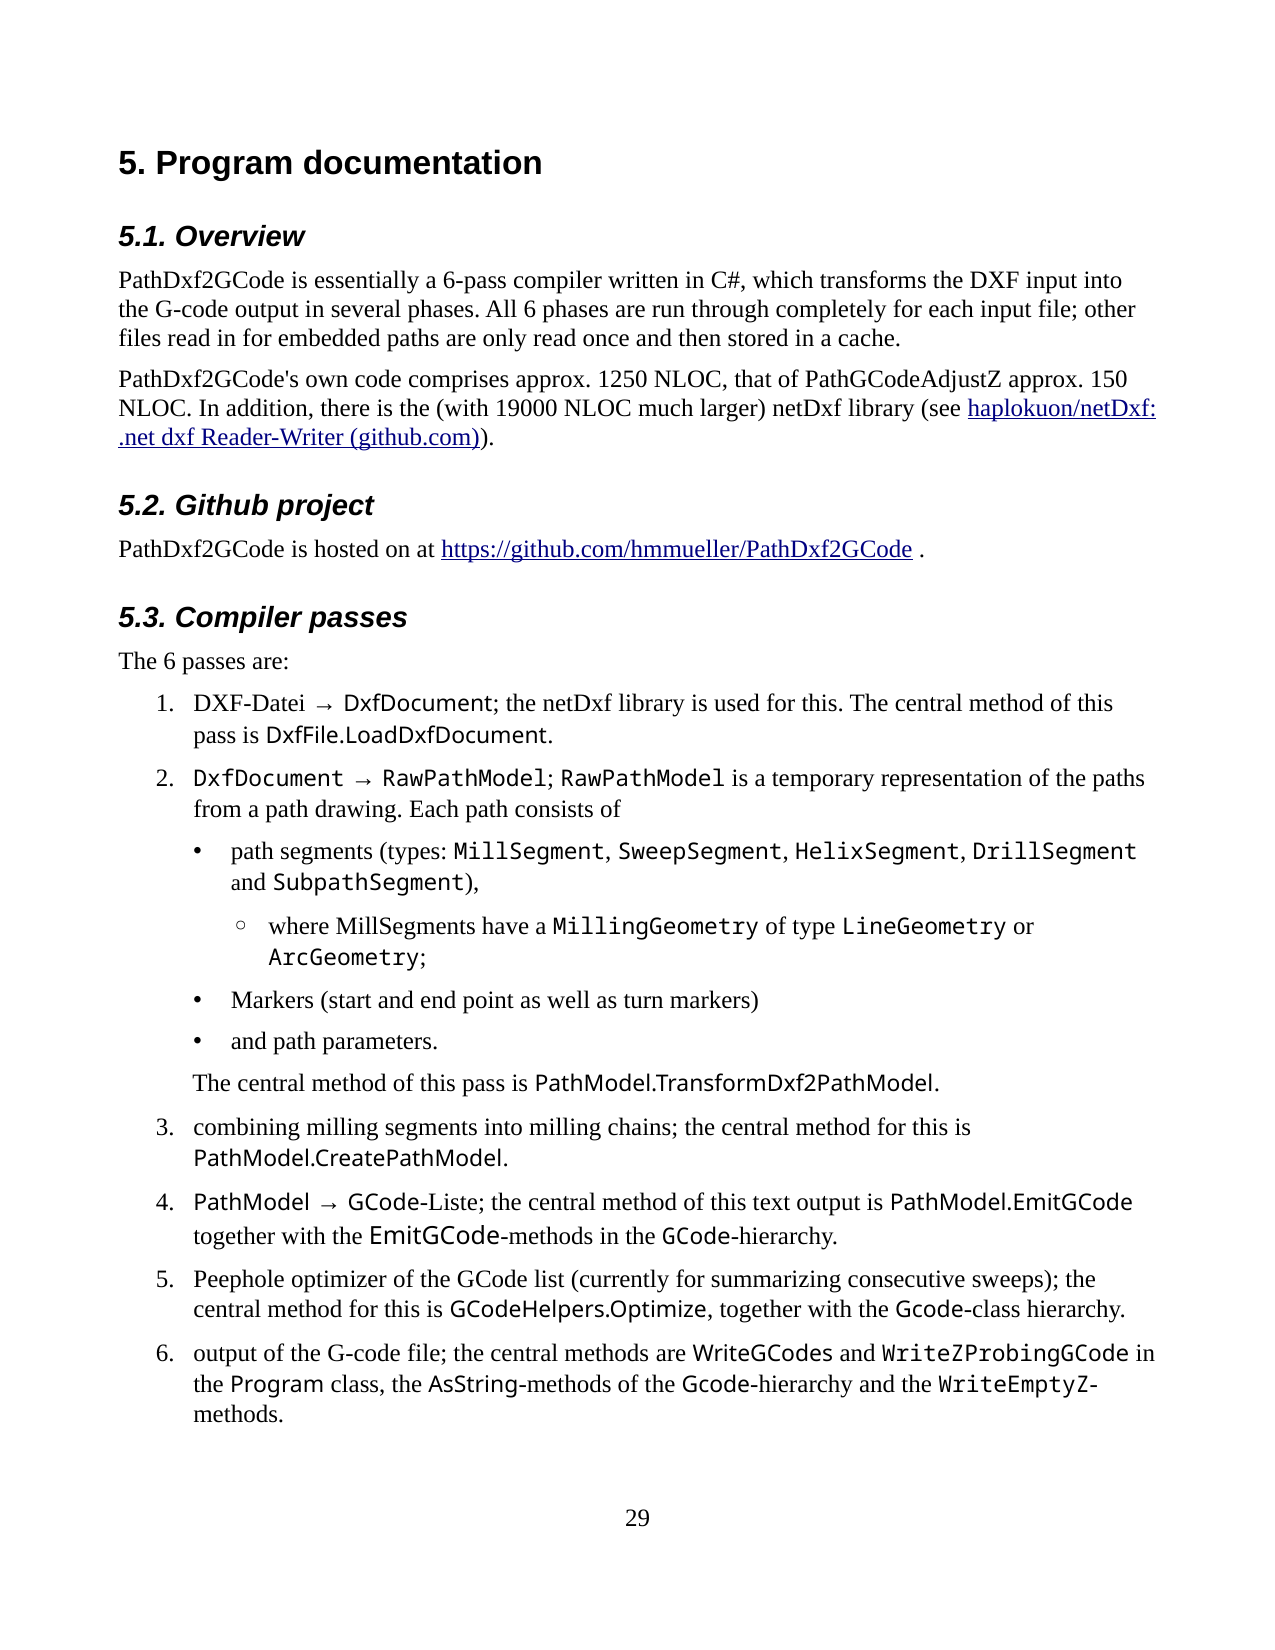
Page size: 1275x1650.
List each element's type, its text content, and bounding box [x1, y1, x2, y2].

subtitle 5. Program documentation [118, 143, 1157, 182]
list DxfDocument → RawPathModel; RawPathModel is a temporary representation of the paths from a path drawing. Each path consists of [156, 762, 1157, 822]
list PathModel → GCode-Liste; the central method of this text output is PathModel.EmitGCode together with the EmitGCode-methods in the GCode-hierarchy. [156, 1186, 1157, 1251]
subtitle 5.1. Overview [118, 219, 1157, 253]
subtitle 5.3. Compiler passes [118, 600, 1157, 634]
list and path parameters. [193, 1026, 1157, 1055]
subtitle 5.2. Github project [118, 488, 1157, 521]
list output of the G-code file; the central methods are WriteGCodes and WriteZProbingGCode in the Program class, the AsString-methods of the Gcode-hierarchy and the WriteEmptyZ-methods. [156, 1336, 1157, 1428]
list combining milling segments into milling chains; the central method for this is PathModel.CreatePathModel. [156, 1111, 1157, 1174]
text PathDxf2GCode is essentially a 6-pass compiler written in C#, which transforms the DXF input into the G-code output in several phases. All 6 phases are run through completely for each input file; other files read in for embedded paths are only read once and then stored in a cache. [118, 265, 1157, 352]
text PathDxf2GCode is hosted on at https://github.com/hmmueller/PathDxf2GCode . [118, 534, 1157, 563]
text The 6 passes are: [118, 646, 1157, 675]
list where MillSegments have a MillingGeometry of type LineGeometry or ArcGeometry; [231, 910, 1157, 972]
list DXF-Datei → DxfDocument; the netDxf library is used for this. The central method of this pass is DxfFile.LoadDxfDocument. [156, 687, 1157, 750]
list Markers (start and end point as well as turn markers) [193, 985, 1157, 1014]
list path segments (types: MillSegment, SweepSegment, HelixSegment, DrillSegment and SubpathSegment), [193, 835, 1157, 897]
list Peephole optimizer of the GCode list (currently for summarizing consecutive sweeps); the central method for this is GCodeHelpers.Optimize, together with the Gcode-class hierarchy. [156, 1264, 1157, 1324]
text PathDxf2GCode's own code comprises approx. 1250 NLOC, that of PathGCodeAdjustZ approx. 150 NLOC. In addition, there is the (with 19000 NLOC much larger) netDxf library (see haplokuon/netDxf: .net dxf Reader-Writer (github.com)). [118, 364, 1157, 450]
text The central method of this pass is PathModel.TransformDxf2PathModel. [192, 1067, 1157, 1099]
